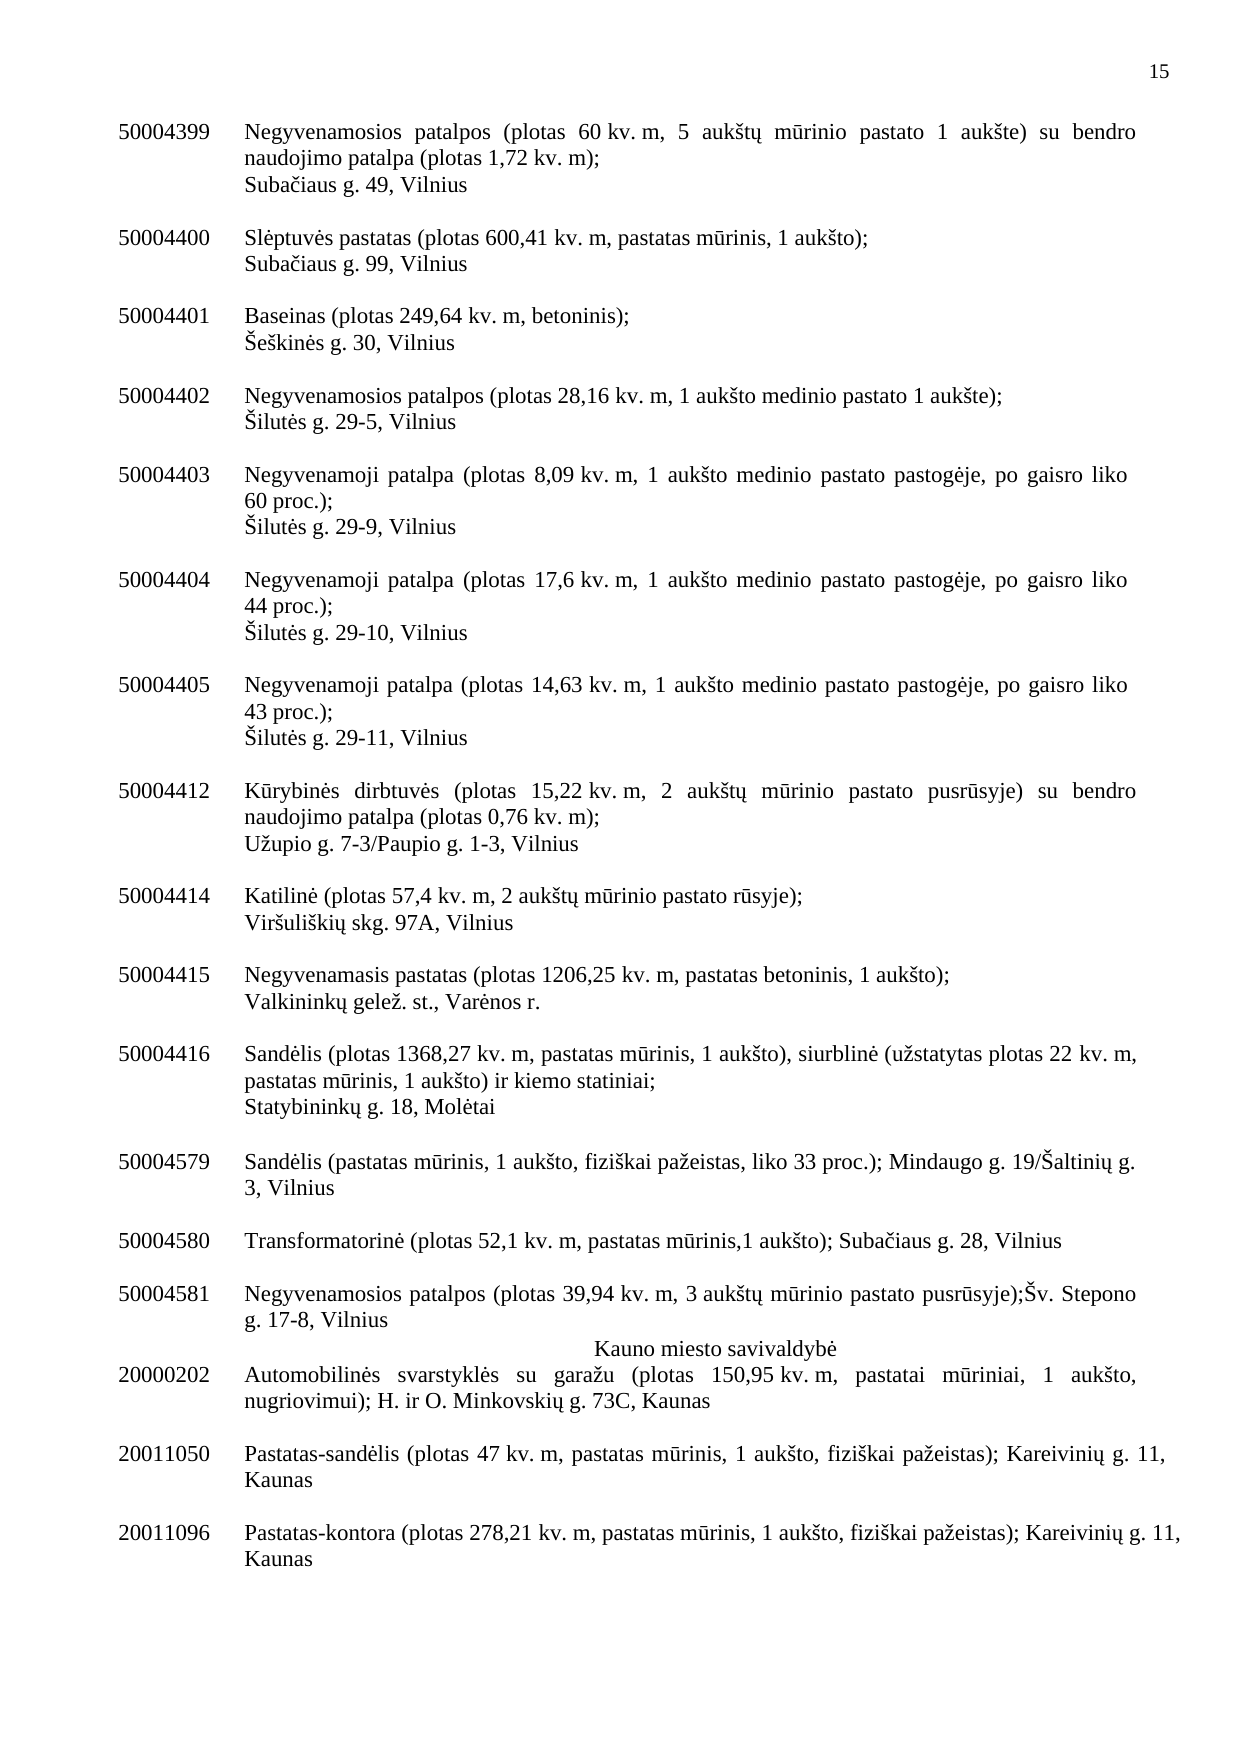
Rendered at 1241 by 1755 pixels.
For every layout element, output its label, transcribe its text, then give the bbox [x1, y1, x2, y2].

table_cell [1148, 1041, 1163, 1119]
table_cell [1178, 961, 1192, 1014]
table_cell [1163, 883, 1178, 935]
table_cell 50004580 [101, 1227, 233, 1253]
table_cell [1163, 118, 1178, 197]
table_cell [1178, 672, 1192, 751]
table_cell [1198, 1014, 1240, 1041]
table_cell [1193, 1041, 1198, 1119]
table_cell [101, 540, 1198, 566]
table_cell Pastatas-sandėlis (plotas 47 kv. m, pastatas mūrinis, 1 aukšto, fiziškai pažeistas); Kareivinių g. 11, Kaunas [233, 1440, 1178, 1493]
table_cell [101, 1335, 233, 1361]
table_cell [1198, 276, 1240, 303]
table_cell 50004405 [101, 672, 233, 751]
table_cell [1163, 1227, 1178, 1253]
table_cell [1193, 883, 1198, 935]
table_cell [1198, 1148, 1240, 1201]
table_cell [1148, 461, 1163, 540]
table_cell [1198, 645, 1240, 672]
table_cell [1198, 1572, 1240, 1598]
table_cell [1178, 1280, 1192, 1332]
table_cell [1178, 224, 1192, 276]
table_cell 50004579 [101, 1148, 233, 1201]
table_cell [101, 276, 1198, 303]
table_cell [1163, 777, 1178, 856]
table_cell [1148, 1227, 1163, 1253]
table_cell [1198, 1201, 1240, 1227]
table_cell [1198, 540, 1240, 566]
table_cell [1198, 118, 1240, 197]
table_cell 50004414 [101, 883, 233, 935]
table_cell [1198, 1280, 1240, 1332]
table_cell [101, 1572, 1198, 1598]
table_cell [101, 197, 1198, 223]
table_cell [1148, 303, 1163, 355]
table_cell Baseinas (plotas 249,64 kv. m, betoninis); Šeškinės g. 30, Vilnius [233, 303, 1148, 355]
table_cell 50004415 [101, 961, 233, 1014]
table_cell [1198, 461, 1240, 540]
table_cell 20011050 [101, 1440, 233, 1493]
table_cell [1148, 118, 1163, 197]
table_cell [101, 1254, 1198, 1280]
table_cell [1193, 224, 1198, 276]
table_cell [1148, 961, 1163, 1014]
table_cell Negyvenamosios patalpos (plotas 28,16 kv. m, 1 aukšto medinio pastato 1 aukšte); Šilutės g. 29-5, Vilnius [233, 382, 1148, 434]
table_cell [1198, 566, 1240, 645]
table_cell [1198, 303, 1240, 355]
table_cell [1178, 883, 1192, 935]
table_cell [1163, 1148, 1178, 1201]
table_cell 50004412 [101, 777, 233, 856]
table_cell [1148, 224, 1163, 276]
table_cell [101, 1493, 1198, 1519]
table_cell [1193, 1440, 1198, 1493]
table_cell [1163, 672, 1178, 751]
table_cell Negyvenamoji patalpa (plotas 14,63 kv. m, 1 aukšto medinio pastato pastogėje, po gaisro liko 43 proc.); Šilutės g. 29-11, Vilnius [233, 672, 1148, 751]
table_cell 50004416 [101, 1041, 233, 1119]
table_cell [1198, 883, 1240, 935]
table_cell Transformatorinė (plotas 52,1 kv. m, pastatas mūrinis,1 aukšto); Subačiaus g. 28, Vilnius [233, 1227, 1148, 1253]
table_cell [1198, 856, 1240, 882]
table_cell [101, 1014, 1198, 1041]
table_cell Negyvenamasis pastatas (plotas 1206,25 kv. m, pastatas betoninis, 1 aukšto); Valkininkų gelež. st., Varėnos r. [233, 961, 1148, 1014]
table_cell [1198, 382, 1240, 434]
table_cell [1193, 1148, 1198, 1201]
table_cell 50004581 [101, 1280, 233, 1332]
table_cell [1148, 672, 1163, 751]
table_cell [1163, 224, 1178, 276]
table_cell [1193, 461, 1198, 540]
table_cell [1193, 382, 1198, 434]
table_cell Negyvenamosios patalpos (plotas 39,94 kv. m, 3 aukštų mūrinio pastato pusrūsyje);Šv. Stepono g. 17-8, Vilnius [233, 1280, 1148, 1332]
table_cell [1198, 1519, 1240, 1572]
table_cell [1178, 1041, 1192, 1119]
table_cell Negyvenamoji patalpa (plotas 17,6 kv. m, 1 aukšto medinio pastato pastogėje, po gaisro liko 44 proc.); Šilutės g. 29-10, Vilnius [233, 566, 1148, 645]
table_cell Sandėlis (pastatas mūrinis, 1 aukšto, fiziškai pažeistas, liko 33 proc.); Mindaugo g. 19/Šaltinių g. 3, Vilnius [233, 1148, 1148, 1201]
table_cell [1193, 118, 1198, 197]
table_cell Kūrybinės dirbtuvės (plotas 15,22 kv. m, 2 aukštų mūrinio pastato pusrūsyje) su bendro naudojimo patalpa (plotas 0,76 kv. m); Užupio g. 7-3/Paupio g. 1-3, Vilnius [233, 777, 1148, 856]
table_cell [1193, 1280, 1198, 1332]
table_cell 20000202 [101, 1361, 233, 1414]
table_cell [101, 935, 1198, 961]
table_cell [1178, 1440, 1192, 1493]
table_cell [1163, 1041, 1178, 1119]
table_cell [1148, 1280, 1163, 1332]
table_cell [1163, 1361, 1178, 1414]
table_cell [101, 434, 1198, 461]
table_cell Automobilinės svarstyklės su garažu (plotas 150,95 kv. m, pastatai mūriniai, 1 aukšto, nugriovimui); H. ir O. Minkovskių g. 73C, Kaunas [233, 1361, 1148, 1414]
table_cell [1148, 566, 1163, 645]
table_cell 50004402 [101, 382, 233, 434]
table_cell 50004401 [101, 303, 233, 355]
table_cell [1148, 777, 1163, 856]
table_cell [1198, 751, 1240, 777]
table_cell [1198, 1440, 1240, 1493]
table_cell [101, 1201, 1198, 1227]
table_cell Kauno miesto savivaldybė [233, 1335, 1198, 1361]
table_cell 50004400 [101, 224, 233, 276]
table_cell [1178, 777, 1192, 856]
table_cell [1198, 355, 1240, 382]
table_cell [1198, 1493, 1240, 1519]
table_cell [1193, 1519, 1198, 1572]
table_cell 50004399 [101, 118, 233, 197]
table_cell 50004404 [101, 566, 233, 645]
table_cell [101, 856, 1198, 882]
table_cell [1193, 672, 1198, 751]
table_cell [1198, 197, 1240, 223]
table_cell [1163, 461, 1178, 540]
table_cell [1198, 961, 1240, 1014]
table_cell Slėptuvės pastatas (plotas 600,41 kv. m, pastatas mūrinis, 1 aukšto); Subačiaus g. 99, Vilnius [233, 224, 1148, 276]
table_cell [1163, 303, 1178, 355]
table_cell [1198, 777, 1240, 856]
table_cell [1163, 961, 1178, 1014]
table_cell [1178, 1148, 1192, 1201]
table_cell [1198, 1041, 1240, 1119]
table_cell [101, 1122, 1198, 1148]
table_cell [1193, 777, 1198, 856]
table_cell [1198, 1227, 1240, 1253]
table_cell [1198, 672, 1240, 751]
table_cell [1178, 461, 1192, 540]
table_cell [1198, 224, 1240, 276]
table_cell [1163, 1280, 1178, 1332]
table_cell [101, 751, 1198, 777]
table_cell Negyvenamoji patalpa (plotas 8,09 kv. m, 1 aukšto medinio pastato pastogėje, po gaisro liko 60 proc.); Šilutės g. 29-9, Vilnius [233, 461, 1148, 540]
table_cell Sandėlis (plotas 1368,27 kv. m, pastatas mūrinis, 1 aukšto), siurblinė (užstatytas plotas 22 kv. m, pastatas mūrinis, 1 aukšto) ir kiemo statiniai; Statybininkų g. 18, Molėtai [233, 1041, 1148, 1119]
table_cell [1148, 1148, 1163, 1201]
table_cell [1198, 1414, 1240, 1440]
table_cell [1148, 883, 1163, 935]
table_cell [1198, 1122, 1240, 1148]
table_cell 50004403 [101, 461, 233, 540]
table_cell 20011096 [101, 1519, 233, 1572]
table_cell [1163, 566, 1178, 645]
table_cell [1178, 566, 1192, 645]
table_cell [1178, 118, 1192, 197]
table_cell [1198, 935, 1240, 961]
table_cell [1193, 961, 1198, 1014]
table_cell [1193, 1361, 1198, 1414]
table_cell [1148, 382, 1163, 434]
table_cell [101, 645, 1198, 672]
table_cell Pastatas-kontora (plotas 278,21 kv. m, pastatas mūrinis, 1 aukšto, fiziškai pažeistas); Kareivinių g. 11, Kaunas [233, 1519, 1192, 1572]
table_cell [1193, 1227, 1198, 1253]
table_cell [1163, 382, 1178, 434]
table_cell [1178, 1361, 1192, 1414]
table_cell [1198, 1361, 1240, 1414]
table_cell [101, 1414, 1198, 1440]
table_cell Katilinė (plotas 57,4 kv. m, 2 aukštų mūrinio pastato rūsyje); Viršuliškių skg. 97A, Vilnius [233, 883, 1148, 935]
table_cell [1148, 1361, 1163, 1414]
table_cell [1198, 1254, 1240, 1280]
table_cell [1178, 303, 1192, 355]
table_cell [101, 355, 1198, 382]
table_cell [1198, 1335, 1240, 1361]
table_cell [1178, 382, 1192, 434]
table_cell [1193, 566, 1198, 645]
table_cell [1193, 303, 1198, 355]
table_cell [1178, 1227, 1192, 1253]
table_cell [1198, 434, 1240, 461]
table_cell Negyvenamosios patalpos (plotas 60 kv. m, 5 aukštų mūrinio pastato 1 aukšte) su bendro naudojimo patalpa (plotas 1,72 kv. m); Subačiaus g. 49, Vilnius [233, 118, 1148, 197]
